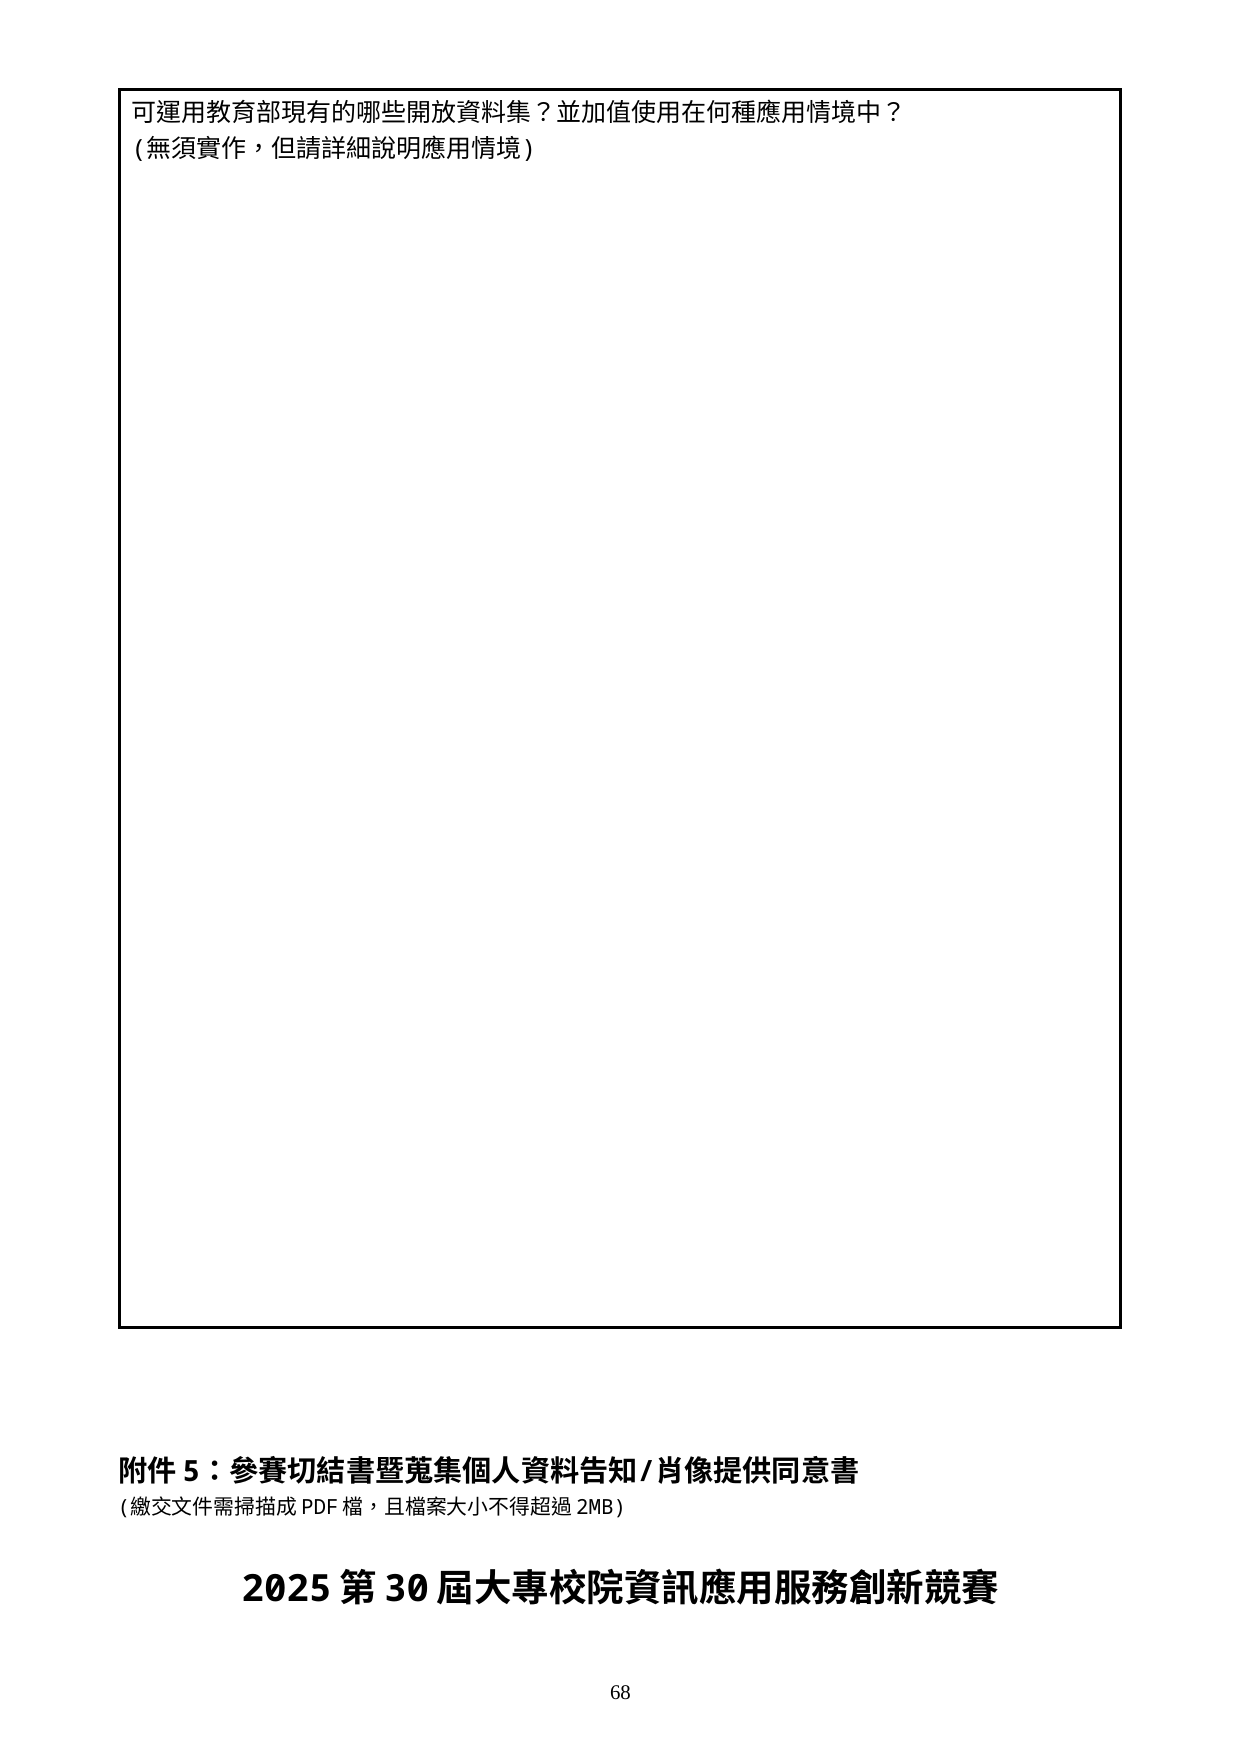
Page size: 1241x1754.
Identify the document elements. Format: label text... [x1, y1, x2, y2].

text 2025第30屆大專校院資訊應用服務創新競賽 [118, 1558, 1122, 1612]
text 附件5：參賽切結書暨蒐集個人資料告知/肖像提供同意書 [118, 1448, 1122, 1490]
text (繳交文件需掃描成PDF檔，且檔案大小不得超過2MB) [117, 1490, 1122, 1520]
table_cell 可運用教育部現有的哪些開放資料集？並加值使用在何種應用情境中？ (無須實作，但請詳細說明應用情境) [121, 91, 1119, 1326]
